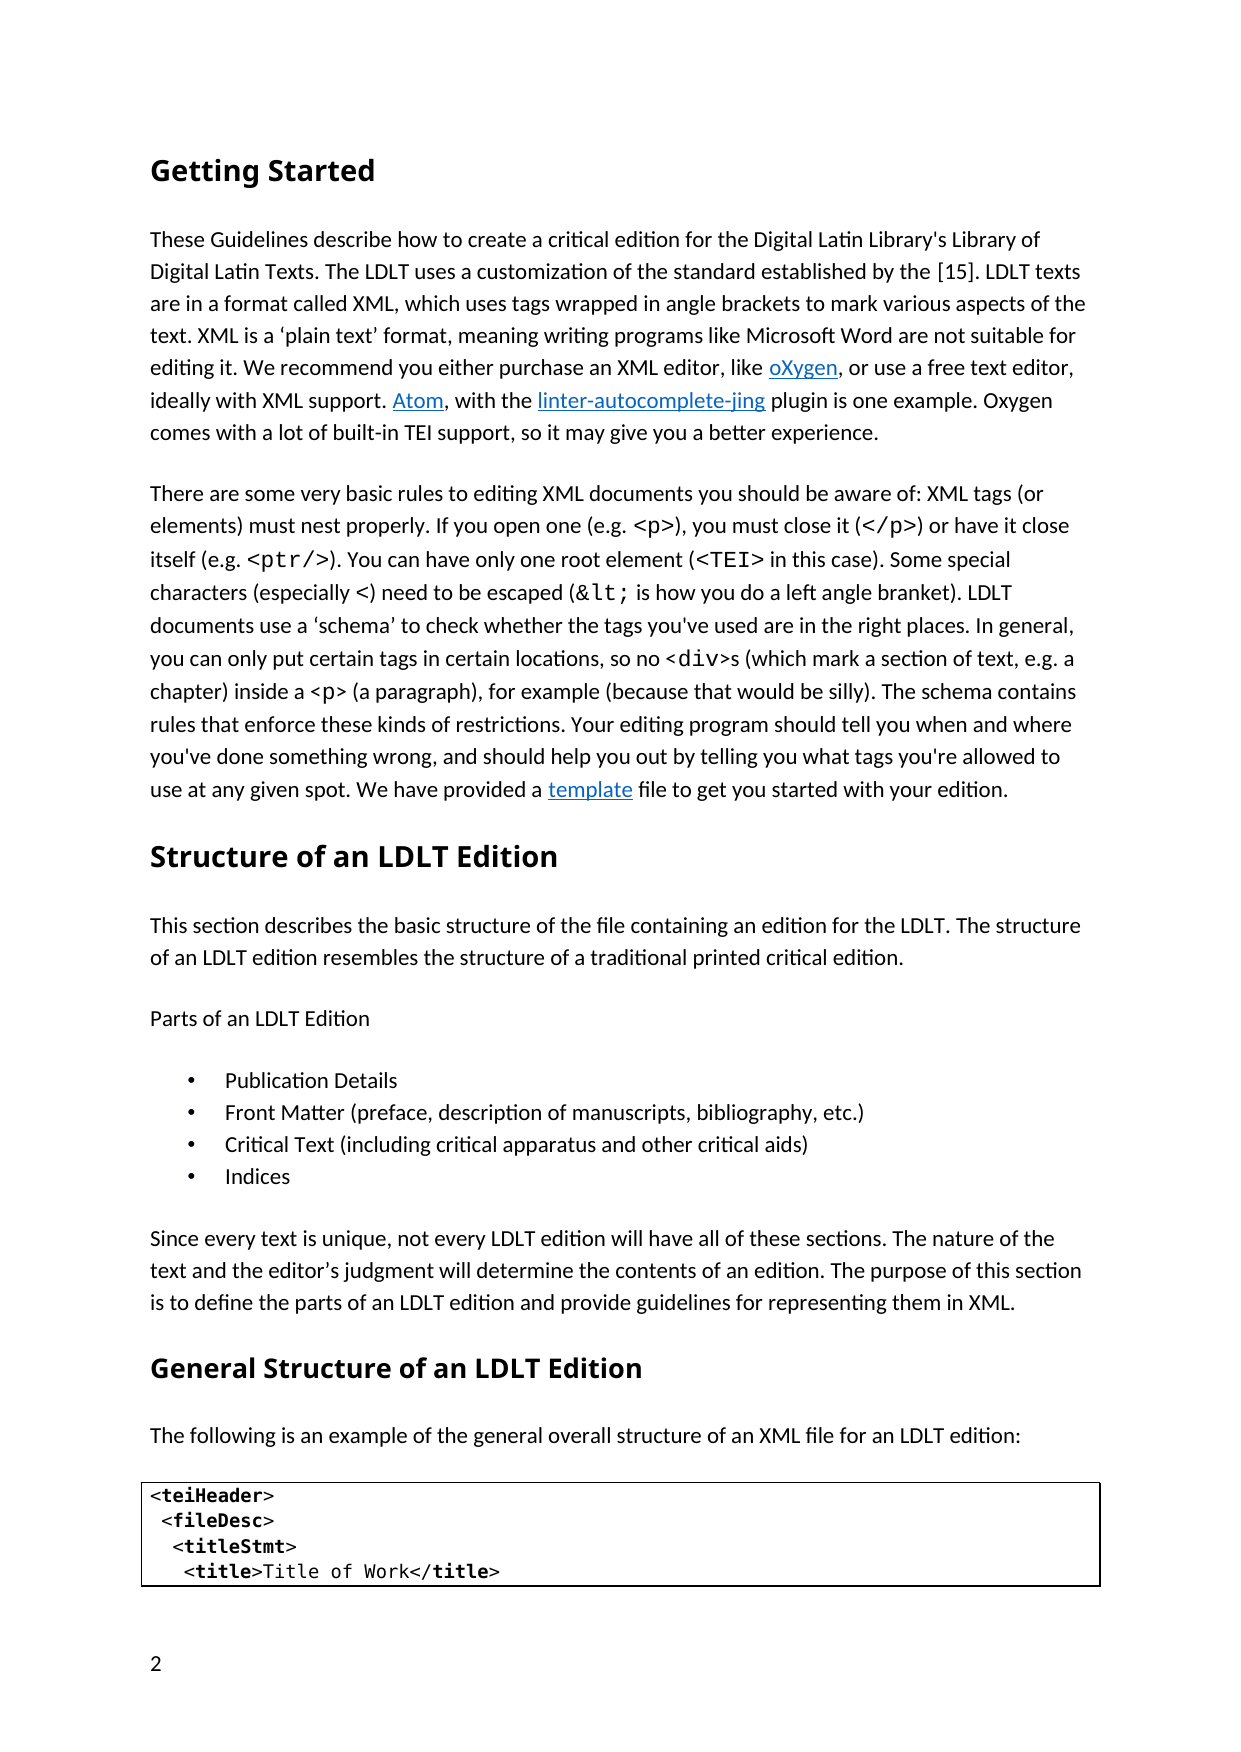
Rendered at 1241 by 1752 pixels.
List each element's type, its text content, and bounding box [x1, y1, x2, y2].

list Front Matter (preface, description of manuscripts, bibliography, etc.) [187, 1098, 1090, 1126]
subtitle Getting Started [150, 150, 1090, 190]
text These Guidelines describe how to create a critical edition for the Digital Latin Library's Library of Digital Latin Texts. The LDLT uses a customization of the standard established by the [15]. LDLT texts are in a format called XML, which uses tags wrapped in angle brackets to mark various aspects of the text. XML is a ‘plain text’ format, meaning writing programs like Microsoft Word are not suitable for editing it. We recommend you either purchase an XML editor, like oXygen, or use a free text editor, ideally with XML support. Atom, with the linter-autocomplete-jing plugin is one example. Oxygen comes with a lot of built-in TEI support, so it may give you a better experience. [150, 225, 1090, 446]
text <teiHeader> <fileDesc> <titleStmt> <title>Title of Work</title> [142, 1483, 1099, 1585]
list Critical Text (including critical apparatus and other critical aids) [187, 1130, 1090, 1158]
text The following is an example of the general overall structure of an XML file for an LDLT edition: [150, 1421, 1090, 1449]
text Since every text is unique, not every LDLT edition will have all of these sections. The nature of the text and the editor’s judgment will determine the contents of an edition. The purpose of this section is to define the parts of an LDLT edition and provide guidelines for representing them in XML. [150, 1224, 1090, 1316]
list Indices [187, 1162, 1090, 1190]
text There are some very basic rules to editing XML documents you should be aware of: XML tags (or elements) must nest properly. If you open one (e.g. <p>), you must close it (</p>) or have it close itself (e.g. <ptr/>). You can have only one root element (<TEI> in this case). Some special characters (especially <) need to be escaped (&lt; is how you do a left angle branket). LDLT documents use a ‘schema’ to check whether the tags you've used are in the right places. In general, you can only put certain tags in certain locations, so no <div>s (which mark a section of text, e.g. a chapter) inside a <p> (a paragraph), for example (because that would be silly). The schema contains rules that enforce these kinds of restrictions. Your editing program should tell you when and where you've done something wrong, and should help you out by telling you what tags you're allowed to use at any given spot. We have provided a template file to get you started with your edition. [150, 479, 1090, 803]
subtitle Structure of an LDLT Edition [150, 836, 1090, 876]
subtitle General Structure of an LDLT Edition [150, 1349, 1090, 1386]
text This section describes the basic structure of the file containing an edition for the LDLT. The structure of an LDLT edition resembles the structure of a traditional printed critical edition. [150, 911, 1090, 971]
text Parts of an LDLT Edition [150, 1004, 1090, 1032]
list Publication Details [187, 1066, 1090, 1094]
